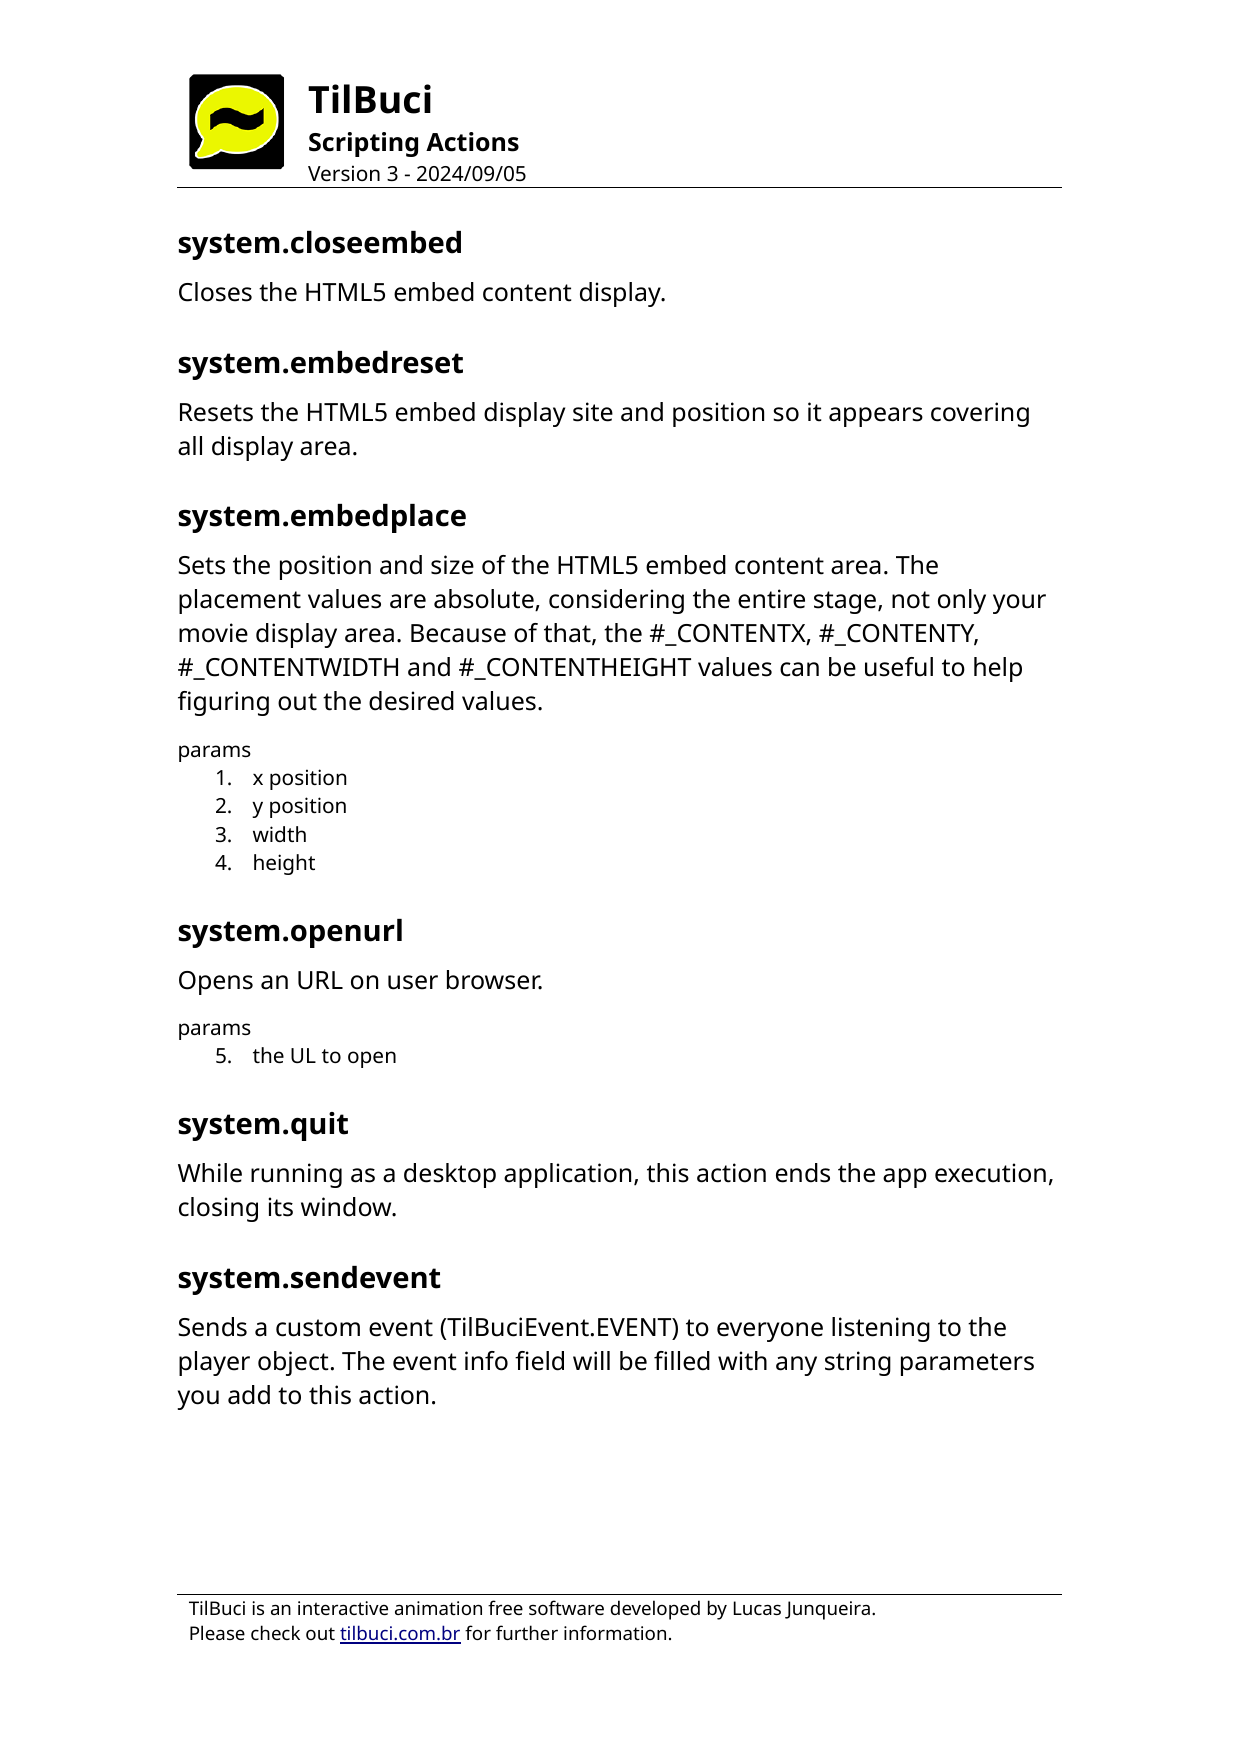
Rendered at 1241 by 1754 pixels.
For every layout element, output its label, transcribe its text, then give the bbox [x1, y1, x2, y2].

text While running as a desktop application, this action ends the app execution, closing its window. [177, 1156, 1063, 1224]
subtitle system.embedplace [177, 496, 1063, 535]
list x position [215, 763, 1063, 792]
subtitle system.quit [177, 1103, 1063, 1143]
list params [177, 1013, 1063, 1042]
list height [215, 848, 1063, 877]
text Sends a custom event (TilBuciEvent.EVENT) to everyone listening to the player object. The event info field will be filled with any string parameters you add to this action. [177, 1309, 1063, 1411]
subtitle system.sendevent [177, 1257, 1063, 1297]
list y position [215, 792, 1063, 820]
list params [177, 735, 1063, 763]
subtitle system.embedreset [177, 342, 1063, 382]
subtitle system.openurl [177, 910, 1063, 950]
text Resets the HTML5 embed display site and position so it appears covering all display area. [177, 394, 1063, 462]
list width [215, 820, 1063, 848]
text Closes the HTML5 embed content display. [177, 274, 1063, 309]
text Opens an URL on user browser. [177, 962, 1063, 997]
subtitle system.closeembed [177, 222, 1063, 262]
text Sets the position and size of the HTML5 embed content area. The placement values are absolute, considering the entire stage, not only your movie display area. Because of that, the #_CONTENTX, #_CONTENTY, #_CONTENTWIDTH and #_CONTENTHEIGHT values can be useful to help figuring out the desired values. [177, 548, 1063, 718]
list the UL to open [215, 1042, 1063, 1070]
